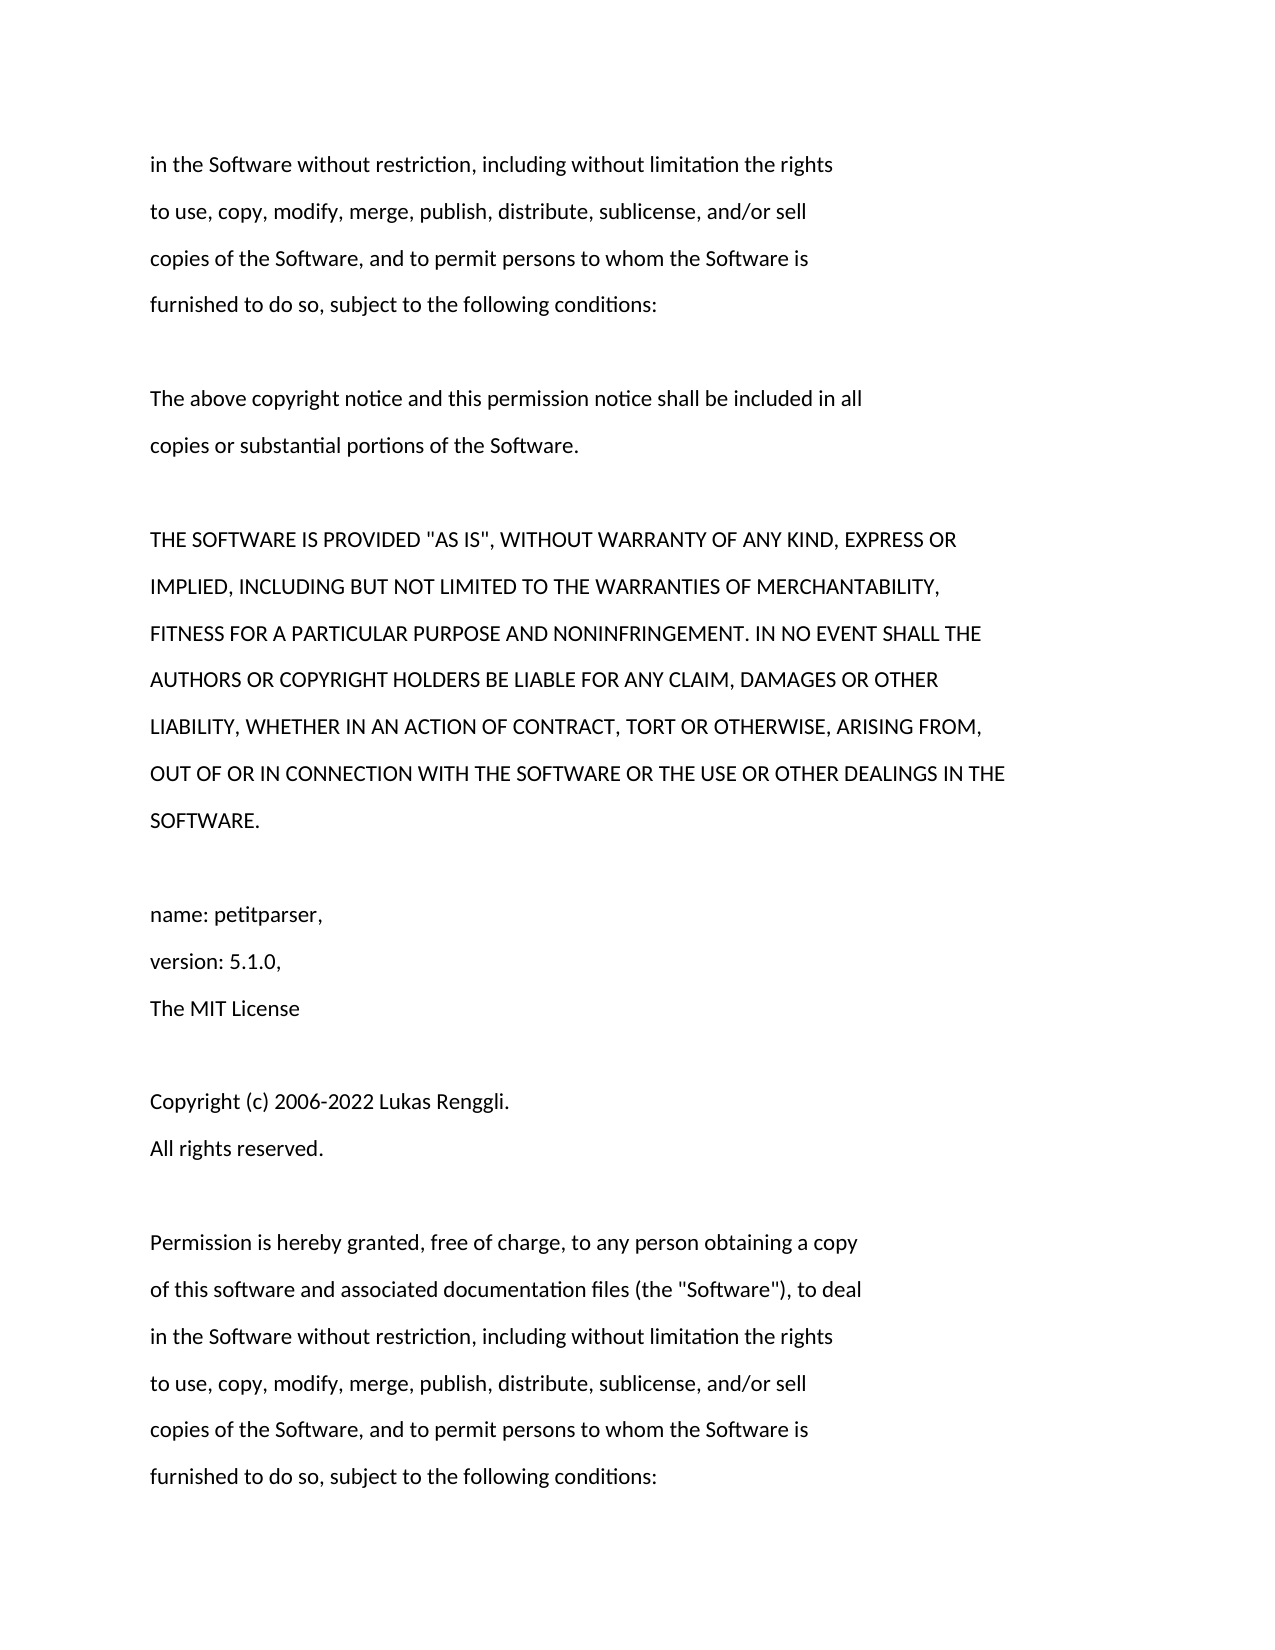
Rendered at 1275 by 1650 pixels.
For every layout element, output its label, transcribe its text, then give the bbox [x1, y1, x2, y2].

text Copyright (c) 2006-2022 Lukas Renggli. [150, 1087, 1125, 1116]
text furnished to do so, subject to the following conditions: [150, 1462, 1125, 1491]
text THE SOFTWARE IS PROVIDED "AS IS", WITHOUT WARRANTY OF ANY KIND, EXPRESS OR [150, 525, 1125, 553]
text copies or substantial portions of the Software. [150, 431, 1125, 459]
text LIABILITY, WHETHER IN AN ACTION OF CONTRACT, TORT OR OTHERWISE, ARISING FROM, [150, 712, 1125, 741]
text SOFTWARE. [150, 806, 1125, 834]
text AUTHORS OR COPYRIGHT HOLDERS BE LIABLE FOR ANY CLAIM, DAMAGES OR OTHER [150, 666, 1125, 694]
text to use, copy, modify, merge, publish, distribute, sublicense, and/or sell [150, 1369, 1125, 1397]
text All rights reserved. [150, 1134, 1125, 1162]
text furnished to do so, subject to the following conditions: [150, 291, 1125, 319]
text The MIT License [150, 994, 1125, 1022]
text version: 5.1.0, [150, 947, 1125, 975]
text copies of the Software, and to permit persons to whom the Software is [150, 1416, 1125, 1444]
text The above copyright notice and this permission notice shall be included in all [150, 384, 1125, 412]
text to use, copy, modify, merge, publish, distribute, sublicense, and/or sell [150, 197, 1125, 225]
text IMPLIED, INCLUDING BUT NOT LIMITED TO THE WARRANTIES OF MERCHANTABILITY, [150, 572, 1125, 600]
text in the Software without restriction, including without limitation the rights [150, 1322, 1125, 1350]
text OUT OF OR IN CONNECTION WITH THE SOFTWARE OR THE USE OR OTHER DEALINGS IN THE [150, 759, 1125, 787]
text in the Software without restriction, including without limitation the rights [150, 150, 1125, 178]
text copies of the Software, and to permit persons to whom the Software is [150, 244, 1125, 272]
text of this software and associated documentation files (the "Software"), to deal [150, 1275, 1125, 1303]
text FITNESS FOR A PARTICULAR PURPOSE AND NONINFRINGEMENT. IN NO EVENT SHALL THE [150, 619, 1125, 647]
text name: petitparser, [150, 900, 1125, 928]
text Permission is hereby granted, free of charge, to any person obtaining a copy [150, 1228, 1125, 1256]
